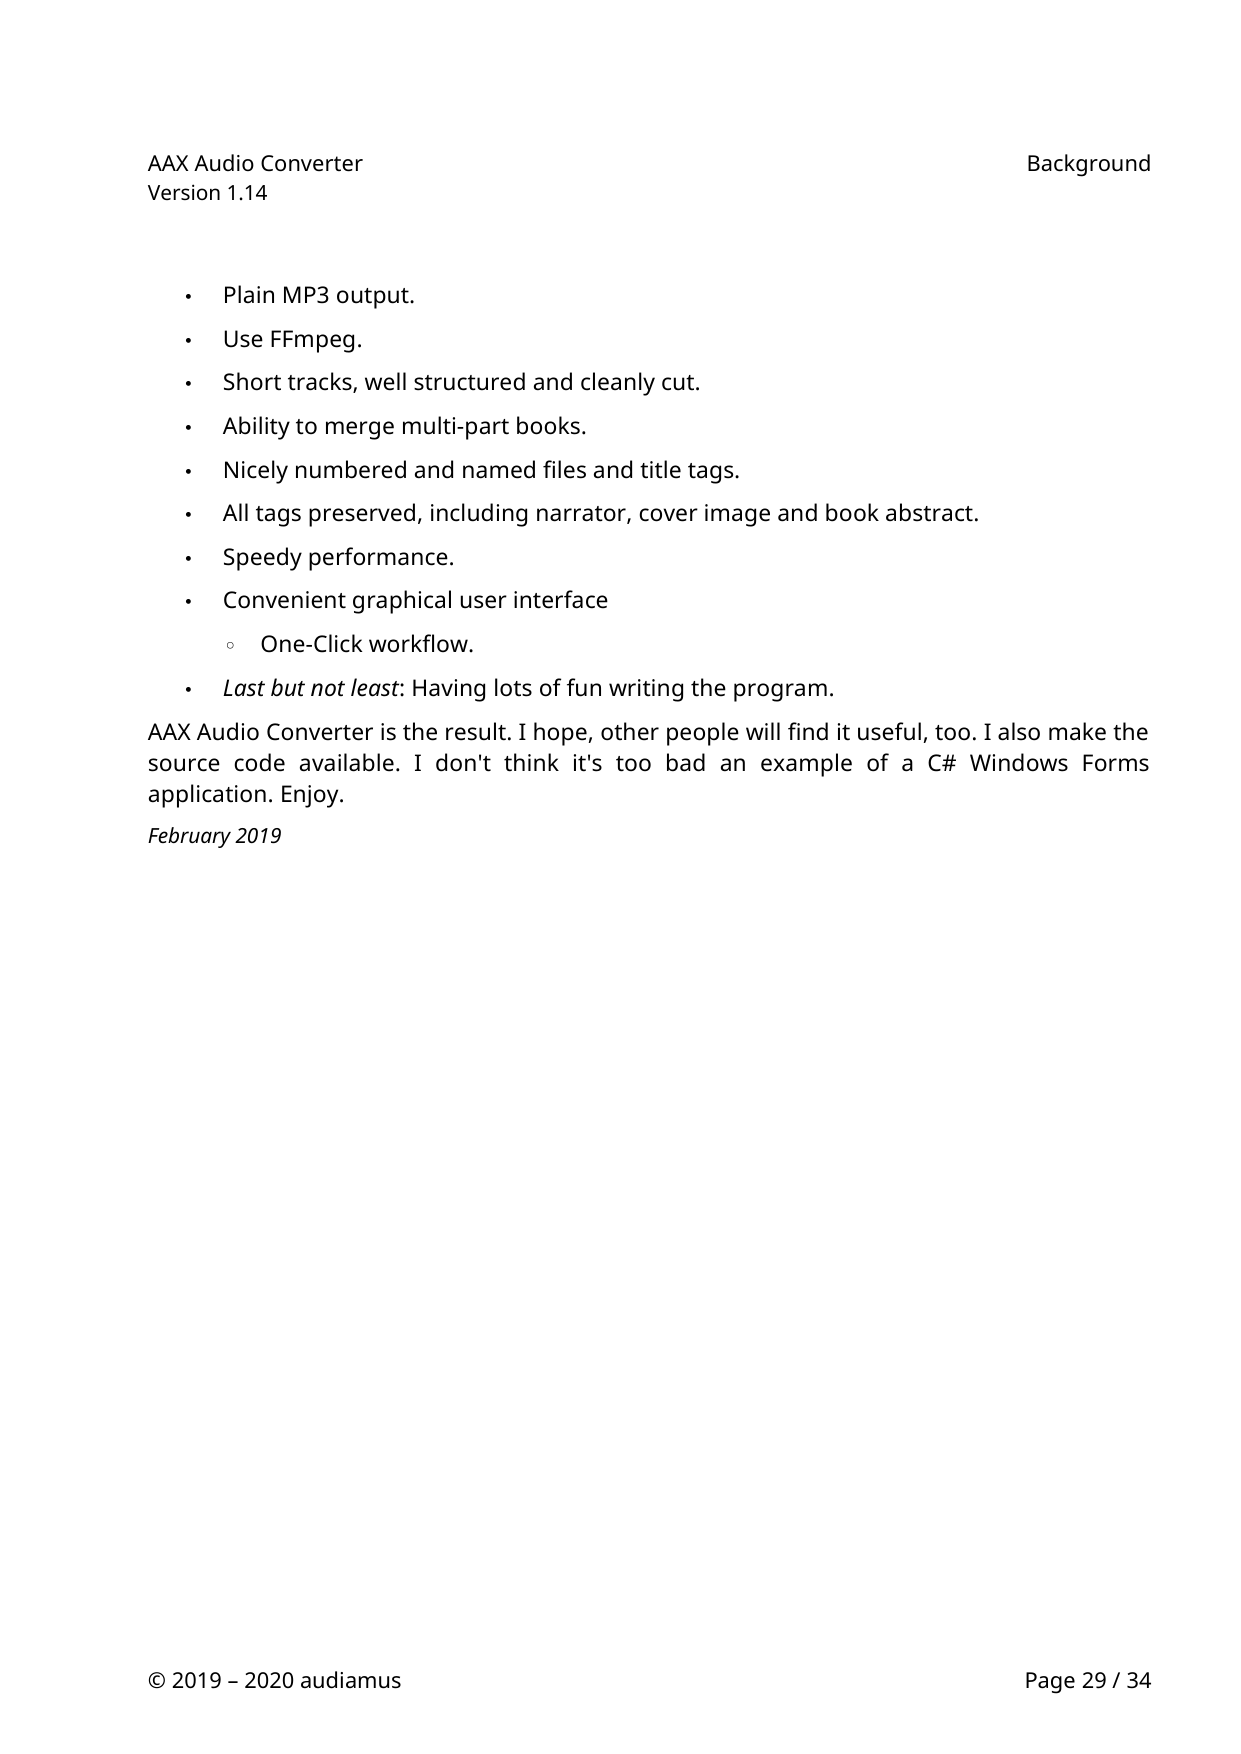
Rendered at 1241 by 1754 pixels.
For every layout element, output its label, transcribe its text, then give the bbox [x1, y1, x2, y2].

text AAX Audio Converter is the result. I hope, other people will find it useful, too. I also make the source code available. I don't think it's too bad an example of a C# Windows Forms application. Enjoy. [148, 715, 1152, 809]
list Plain MP3 output. [185, 279, 1152, 310]
list Short tracks, well structured and cleanly cut. [185, 366, 1152, 397]
list Speedy performance. [185, 541, 1152, 572]
list All tags preserved, including narrator, cover image and book abstract. [185, 497, 1152, 528]
list Nicely numbered and named files and title tags. [185, 453, 1152, 485]
text February 2019 [148, 822, 1152, 850]
list Convenient graphical user interface [185, 584, 1152, 616]
list One-Click workflow. [223, 628, 1152, 659]
list Ability to merge multi-part books. [185, 410, 1152, 441]
list Last but not least: Having lots of fun writing the program. [185, 672, 1152, 703]
list Use FFmpeg. [185, 323, 1152, 354]
